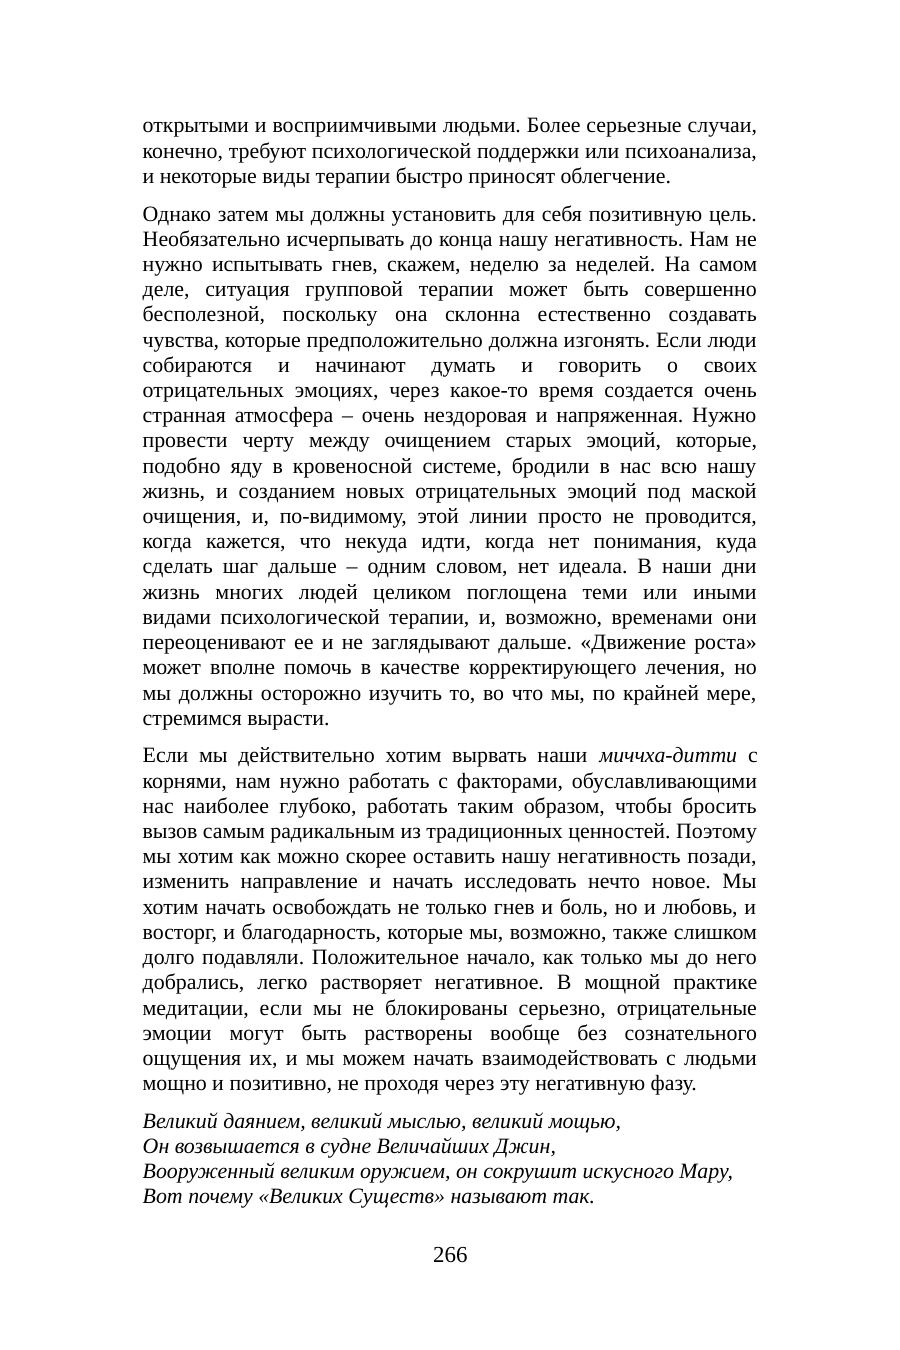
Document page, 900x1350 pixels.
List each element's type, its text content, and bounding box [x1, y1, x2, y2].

text Однако затем мы должны установить для себя позитивную цель. Необязательно исчерпывать до конца нашу негативность. Нам не нужно испытывать гнев, скажем, неделю за неделей. На самом деле, ситуация групповой терапии может быть совершенно бесполезной, поскольку она склонна естественно создавать чувства, которые предположительно должна изгонять. Если люди собираются и начинают думать и говорить о своих отрицательных эмоциях, через какое-то время создается очень странная атмосфера – очень нездоровая и напряженная. Нужно провести черту между очищением старых эмоций, которые, подобно яду в кровеносной системе, бродили в нас всю нашу жизнь, и созданием новых отрицательных эмоций под маской очищения, и, по-видимому, этой линии просто не проводится, когда кажется, что некуда идти, когда нет понимания, куда сделать шаг дальше – одним словом, нет идеала. В наши дни жизнь многих людей целиком поглощена теми или иными видами психологической терапии, и, возможно, временами они переоценивают ее и не заглядывают дальше. «Движение роста» может вполне помочь в качестве корректирующего лечения, но мы должны осторожно изучить то, во что мы, по крайней мере, стремимся вырасти. [142, 201, 757, 730]
text Великий даянием, великий мыслью, великий мощью, [142, 1108, 757, 1133]
text Если мы действительно хотим вырвать наши миччха-дитти с корнями, нам нужно работать с факторами, обуславливающими нас наиболее глубоко, работать таким образом, чтобы бросить вызов самым радикальным из традиционных ценностей. Поэтому мы хотим как можно скорее оставить нашу негативность позади, изменить направление и начать исследовать нечто новое. Мы хотим начать освобождать не только гнев и боль, но и любовь, и восторг, и благодарность, которые мы, возможно, также слишком долго подавляли. Положительное начало, как только мы до него добрались, легко растворяет негативное. В мощной практике медитации, если мы не блокированы серьезно, отрицательные эмоции могут быть растворены вообще без сознательного ощущения их, и мы можем начать взаимодействовать с людьми мощно и позитивно, не проходя через эту негативную фазу. [142, 742, 757, 1095]
text Вооруженный великим оружием, он сокрушит искусного Мару, [142, 1158, 757, 1183]
text Он возвышается в судне Величайших Джин, [142, 1133, 757, 1158]
text открытыми и восприимчивыми людьми. Более серьезные случаи, конечно, требуют психологической поддержки или психоанализа, и некоторые виды терапии быстро приносят облегчение. [142, 112, 757, 188]
text Вот почему «Великих Существ» называют так. [142, 1183, 757, 1209]
